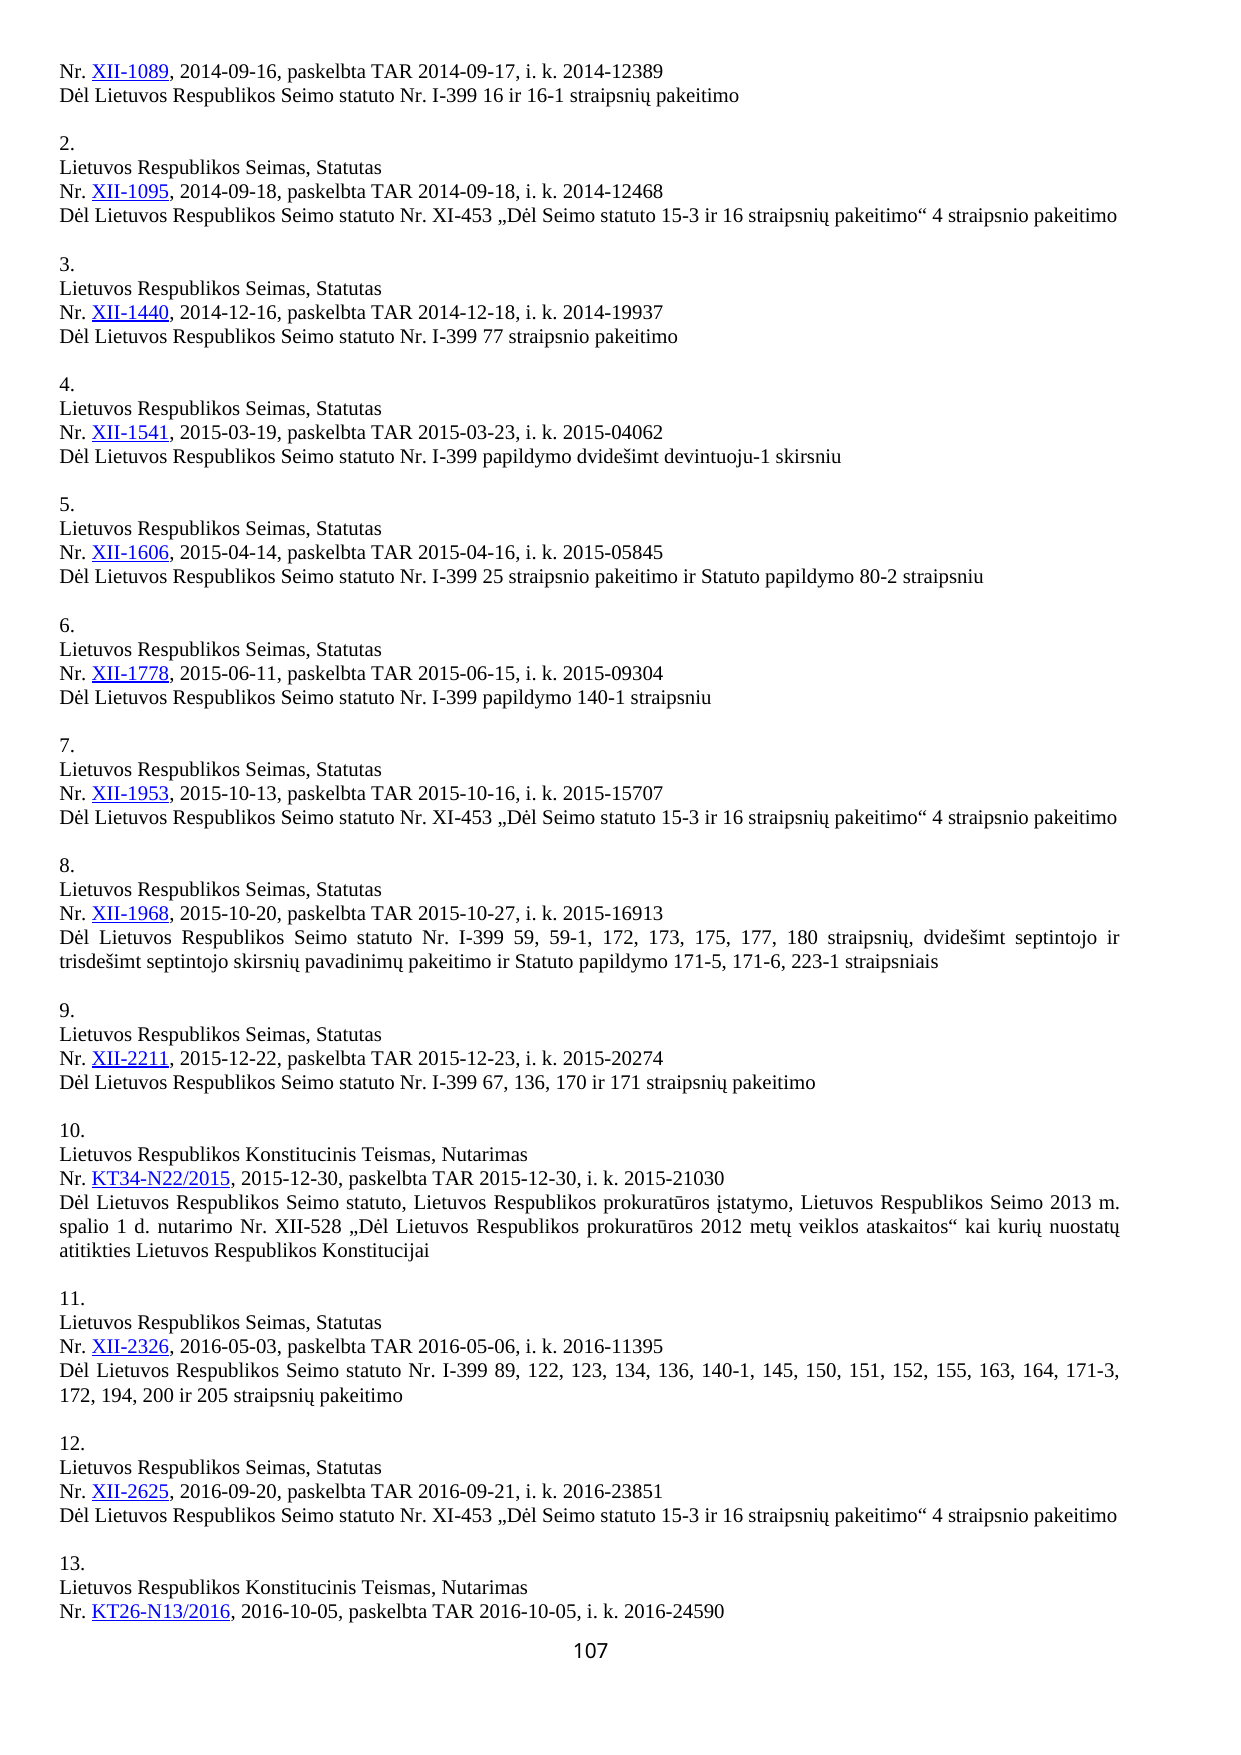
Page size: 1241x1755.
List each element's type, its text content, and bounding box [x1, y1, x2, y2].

text Nr. XII-1778, 2015-06-11, paskelbta TAR 2015-06-15, i. k. 2015-09304 [59, 661, 1122, 685]
text Dėl Lietuvos Respublikos Seimo statuto Nr. XI-453 „Dėl Seimo statuto 15-3 ir 16 straipsnių pakeitimo“ 4 straipsnio pakeitimo [59, 1503, 1122, 1527]
text 3. [59, 252, 1122, 276]
text 4. [59, 372, 1122, 396]
text Nr. XII-2326, 2016-05-03, paskelbta TAR 2016-05-06, i. k. 2016-11395 [59, 1334, 1122, 1358]
text Nr. XII-1541, 2015-03-19, paskelbta TAR 2015-03-23, i. k. 2015-04062 [59, 420, 1122, 444]
text Nr. XII-1968, 2015-10-20, paskelbta TAR 2015-10-27, i. k. 2015-16913 [59, 901, 1122, 925]
text 5. [59, 492, 1122, 516]
text Lietuvos Respublikos Seimas, Statutas [59, 1022, 1122, 1046]
text Lietuvos Respublikos Konstitucinis Teismas, Nutarimas [59, 1575, 1122, 1599]
text Nr. XII-1440, 2014-12-16, paskelbta TAR 2014-12-18, i. k. 2014-19937 [59, 300, 1122, 324]
text Lietuvos Respublikos Konstitucinis Teismas, Nutarimas [59, 1142, 1122, 1166]
text Lietuvos Respublikos Seimas, Statutas [59, 637, 1122, 661]
text Nr. KT34-N22/2015, 2015-12-30, paskelbta TAR 2015-12-30, i. k. 2015-21030 [59, 1166, 1122, 1190]
text Dėl Lietuvos Respublikos Seimo statuto Nr. I-399 89, 122, 123, 134, 136, 140-1, 145, 150, 151, 152, 155, 163, 164, 171-3, 172, 194, 200 ir 205 straipsnių pakeitimo [59, 1358, 1122, 1407]
text 6. [59, 612, 1122, 637]
text Lietuvos Respublikos Seimas, Statutas [59, 276, 1122, 300]
text Dėl Lietuvos Respublikos Seimo statuto Nr. I-399 77 straipsnio pakeitimo [59, 324, 1122, 348]
text Dėl Lietuvos Respublikos Seimo statuto Nr. XI-453 „Dėl Seimo statuto 15-3 ir 16 straipsnių pakeitimo“ 4 straipsnio pakeitimo [59, 203, 1122, 227]
text Dėl Lietuvos Respublikos Seimo statuto Nr. I-399 67, 136, 170 ir 171 straipsnių pakeitimo [59, 1070, 1122, 1094]
text Nr. XII-1095, 2014-09-18, paskelbta TAR 2014-09-18, i. k. 2014-12468 [59, 179, 1122, 203]
text 2. [59, 131, 1122, 155]
text 11. [59, 1286, 1122, 1310]
text Dėl Lietuvos Respublikos Seimo statuto Nr. I-399 papildymo dvidešimt devintuoju-1 skirsniu [59, 444, 1122, 468]
text 8. [59, 853, 1122, 877]
text Dėl Lietuvos Respublikos Seimo statuto Nr. I-399 papildymo 140-1 straipsniu [59, 685, 1122, 709]
text 12. [59, 1431, 1122, 1455]
text Dėl Lietuvos Respublikos Seimo statuto Nr. I-399 25 straipsnio pakeitimo ir Statuto papildymo 80-2 straipsniu [59, 564, 1122, 588]
text Lietuvos Respublikos Seimas, Statutas [59, 1455, 1122, 1479]
text Lietuvos Respublikos Seimas, Statutas [59, 155, 1122, 179]
text Nr. KT26-N13/2016, 2016-10-05, paskelbta TAR 2016-10-05, i. k. 2016-24590 [59, 1599, 1122, 1623]
text 13. [59, 1551, 1122, 1575]
text Lietuvos Respublikos Seimas, Statutas [59, 396, 1122, 420]
text Lietuvos Respublikos Seimas, Statutas [59, 877, 1122, 901]
text Nr. XII-2211, 2015-12-22, paskelbta TAR 2015-12-23, i. k. 2015-20274 [59, 1046, 1122, 1070]
text 10. [59, 1118, 1122, 1142]
text Nr. XII-1606, 2015-04-14, paskelbta TAR 2015-04-16, i. k. 2015-05845 [59, 540, 1122, 564]
text 9. [59, 997, 1122, 1022]
text Lietuvos Respublikos Seimas, Statutas [59, 516, 1122, 540]
text Dėl Lietuvos Respublikos Seimo statuto Nr. I-399 59, 59-1, 172, 173, 175, 177, 180 straipsnių, dvidešimt septintojo ir trisdešimt septintojo skirsnių pavadinimų pakeitimo ir Statuto papildymo 171-5, 171-6, 223-1 straipsniais [59, 925, 1122, 973]
text 7. [59, 733, 1122, 757]
text Lietuvos Respublikos Seimas, Statutas [59, 757, 1122, 781]
text Nr. XII-1089, 2014-09-16, paskelbta TAR 2014-09-17, i. k. 2014-12389 [59, 59, 1122, 83]
text Dėl Lietuvos Respublikos Seimo statuto, Lietuvos Respublikos prokuratūros įstatymo, Lietuvos Respublikos Seimo 2013 m. spalio 1 d. nutarimo Nr. XII-528 „Dėl Lietuvos Respublikos prokuratūros 2012 metų veiklos ataskaitos“ kai kurių nuostatų atitikties Lietuvos Respublikos Konstitucijai [59, 1190, 1122, 1262]
text Lietuvos Respublikos Seimas, Statutas [59, 1310, 1122, 1334]
text Dėl Lietuvos Respublikos Seimo statuto Nr. XI-453 „Dėl Seimo statuto 15-3 ir 16 straipsnių pakeitimo“ 4 straipsnio pakeitimo [59, 805, 1122, 829]
text Nr. XII-1953, 2015-10-13, paskelbta TAR 2015-10-16, i. k. 2015-15707 [59, 781, 1122, 805]
text Nr. XII-2625, 2016-09-20, paskelbta TAR 2016-09-21, i. k. 2016-23851 [59, 1479, 1122, 1503]
text Dėl Lietuvos Respublikos Seimo statuto Nr. I-399 16 ir 16-1 straipsnių pakeitimo [59, 83, 1122, 107]
